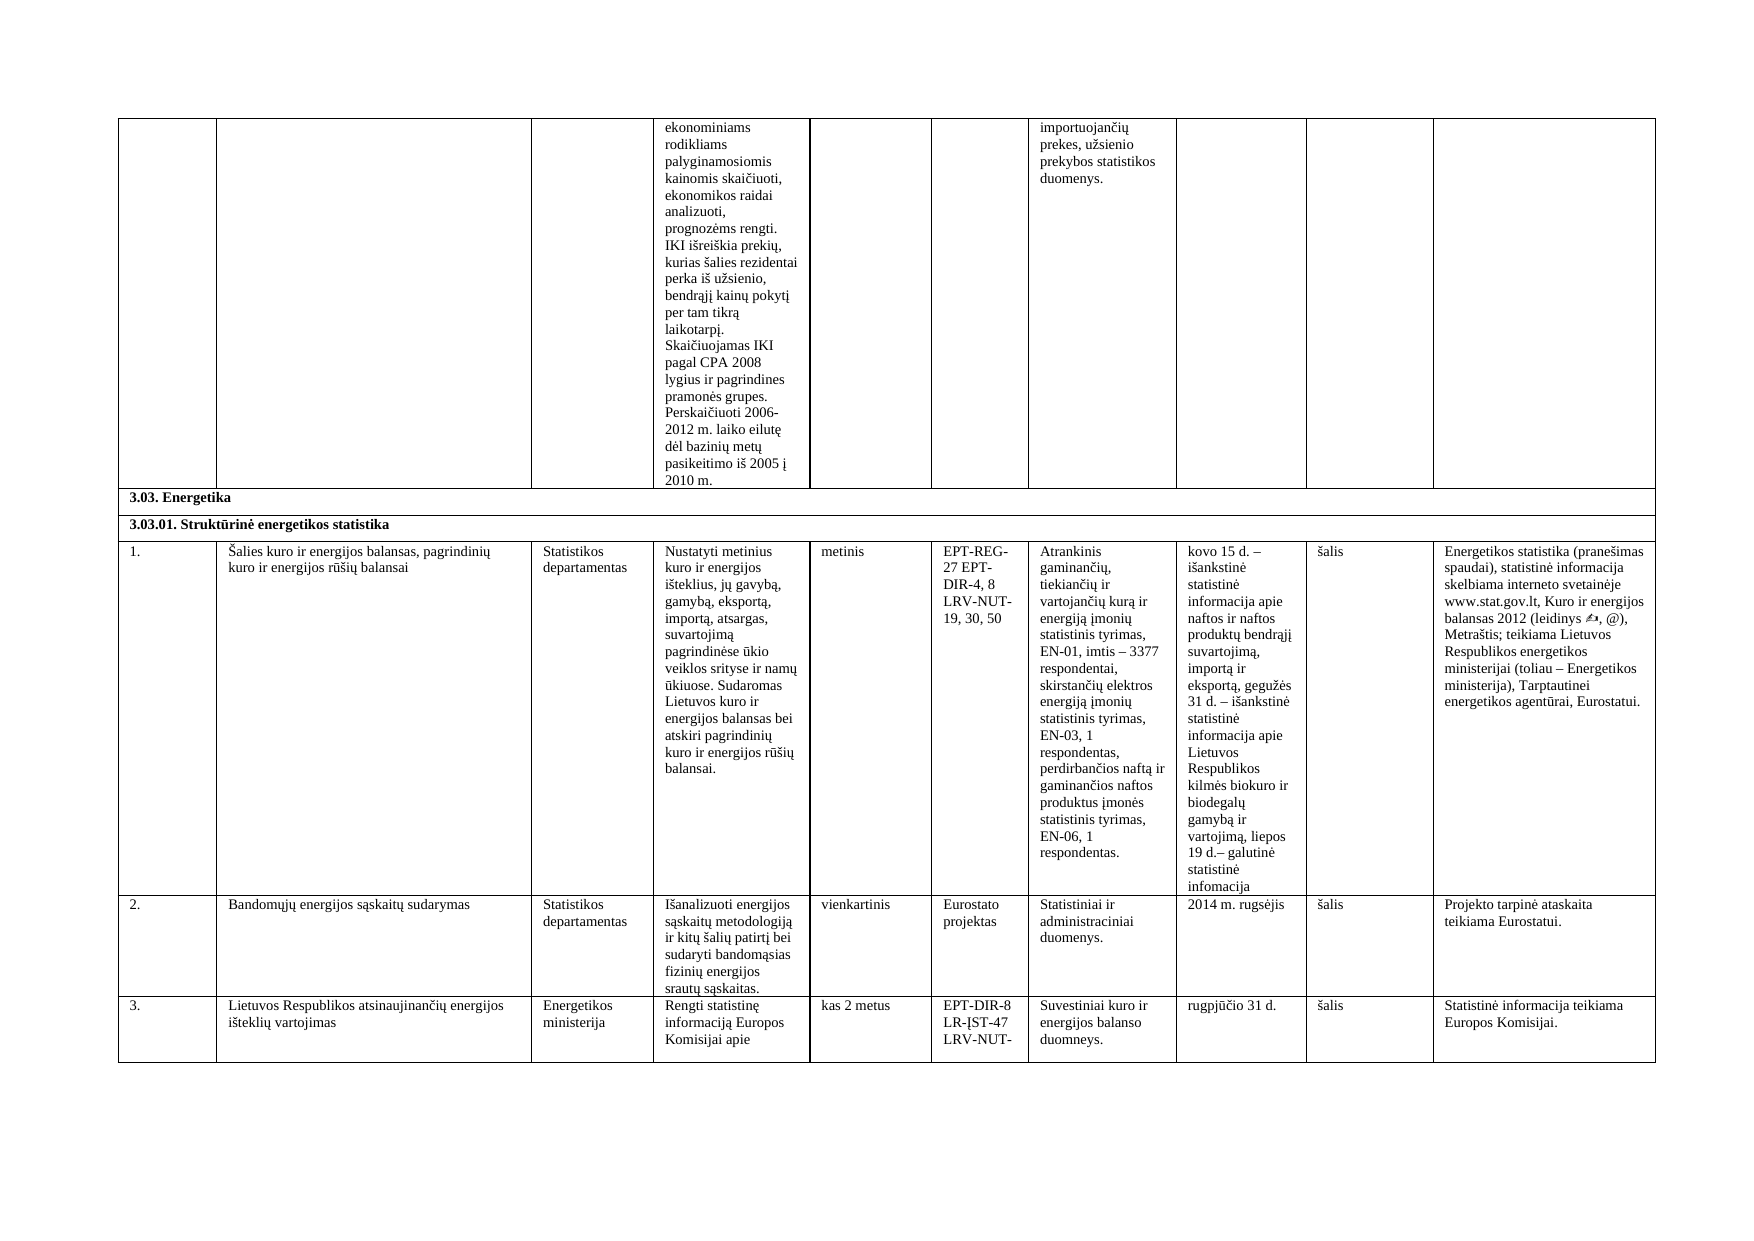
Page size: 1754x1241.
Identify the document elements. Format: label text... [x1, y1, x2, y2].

table_cell Išanalizuoti energijos sąskaitų metodologiją ir kitų šalių patirtį bei sudaryti bandomąsias fizinių energijos srautų sąskaitas. [654, 896, 809, 996]
table_cell [1433, 489, 1655, 515]
table_cell vienkartinis [811, 896, 931, 996]
table_cell Statistinė informacija teikiama Europos Komisijai. [1434, 997, 1655, 1062]
table_cell kovo 15 d. – išankstinė statistinė informacija apie naftos ir naftos produktų bendrąjį suvartojimą, importą ir eksportą, gegužės 31 d. – išankstinė statistinė informacija apie Lietuvos Respublikos kilmės biokuro ir biodegalų gamybą ir vartojimą, liepos 19 d.– galutinė statistinė infomacija [1177, 542, 1306, 894]
table_cell [618, 489, 653, 515]
table_cell 2. [119, 896, 216, 996]
table_cell ekonominiams rodikliams palyginamosiomis kainomis skaičiuoti, ekonomikos raidai analizuoti, prognozėms rengti. IKI išreiškia prekių, kurias šalies rezidentai perka iš užsienio, bendrąjį kainų pokytį per tam tikrą laikotarpį. Skaičiuojamas IKI pagal CPA 2008 lygius ir pagrindines pramonės grupes. Perskaičiuoti 2006-2012 m. laiko eilutę dėl bazinių metų pasikeitimo iš 2005 į 2010 m. [654, 119, 809, 488]
table_cell [1307, 119, 1433, 488]
table_cell [1029, 489, 1176, 515]
table_cell 3.03.01. Struktūrinė energetikos statistika [119, 516, 592, 541]
table_cell [1434, 119, 1655, 488]
table_cell rugpjūčio 31 d. [1177, 997, 1306, 1062]
table_cell [1433, 516, 1655, 541]
table_cell Energetikos statistika (pranešimas spaudai), statistinė informacija skelbiama interneto svetainėje www.stat.gov.lt, Kuro ir energijos balansas 2012 (leidinys [_|_], @), Metraštis; teikiama Lietuvos Respublikos energetikos ministerijai (toliau – Energetikos ministerija), Tarptautinei energetikos agentūrai, Eurostatui. [1434, 542, 1655, 894]
table_cell Atrankinis gaminančių, tiekiančių ir vartojančių kurą ir energiją įmonių statistinis tyrimas, EN-01, imtis – 3377 respondentai, skirstančių elektros energiją įmonių statistinis tyrimas, EN-03, 1 respondentas, perdirbančios naftą ir gaminančios naftos produktus įmonės statistinis tyrimas, EN-06, 1 respondentas. [1029, 542, 1176, 894]
table_cell [1176, 516, 1306, 541]
table_cell Šalies kuro ir energijos balansas, pagrindinių kuro ir energijos rūšių balansai [217, 542, 531, 894]
table_cell [217, 119, 531, 488]
table_cell Eurostato projektas [932, 896, 1028, 996]
table_cell Lietuvos Respublikos atsinaujinančių energijos išteklių vartojimas [217, 997, 531, 1062]
table_cell [1176, 489, 1306, 515]
table_cell [119, 119, 216, 488]
table_cell Rengti statistinę informaciją Europos Komisijai apie [654, 997, 809, 1062]
table_cell [810, 489, 932, 515]
table_cell Projekto tarpinė ataskaita teikiama Eurostatui. [1434, 896, 1655, 996]
table_cell [618, 516, 653, 541]
table_cell [532, 119, 653, 488]
table_cell Statistiniai ir administraciniai duomenys. [1029, 896, 1176, 996]
table_cell [811, 119, 931, 488]
table_cell šalis [1307, 896, 1433, 996]
table_cell 1. [119, 542, 216, 894]
table_cell šalis [1307, 997, 1433, 1062]
table_cell [932, 119, 1028, 488]
table_cell šalis [1307, 542, 1433, 894]
table_cell 3. [119, 997, 216, 1062]
table_cell metinis [811, 542, 931, 894]
table_cell 3.03. Energetika [119, 489, 592, 515]
table_cell 2014 m. rugsėjis [1177, 896, 1306, 996]
table_cell Statistikos departamentas [532, 542, 653, 894]
table_cell [932, 489, 1028, 515]
table_cell [1306, 489, 1433, 515]
table_cell [1177, 119, 1306, 488]
table_cell [592, 516, 618, 541]
table_cell Energetikos ministerija [532, 997, 653, 1062]
table_cell [932, 516, 1028, 541]
table_cell [1306, 516, 1433, 541]
table_cell Nustatyti metinius kuro ir energijos išteklius, jų gavybą, gamybą, eksportą, importą, atsargas, suvartojimą pagrindinėse ūkio veiklos srityse ir namų ūkiuose. Sudaromas Lietuvos kuro ir energijos balansas bei atskiri pagrindinių kuro ir energijos rūšių balansai. [654, 542, 809, 894]
table_cell EPT-DIR-8 LR-ĮST-47 LRV-NUT- [932, 997, 1028, 1062]
table_cell [592, 489, 618, 515]
table_cell EPT-REG-27 EPT-DIR-4, 8 LRV-NUT-19, 30, 50 [932, 542, 1028, 894]
table_cell Suvestiniai kuro ir energijos balanso duomneys. [1029, 997, 1176, 1062]
table_cell [810, 516, 932, 541]
table_cell kas 2 metus [811, 997, 931, 1062]
table_cell Statistikos departamentas [532, 896, 653, 996]
table_cell [654, 516, 810, 541]
table_cell importuojančių prekes, užsienio prekybos statistikos duomenys. [1029, 119, 1176, 488]
table_cell Bandomųjų energijos sąskaitų sudarymas [217, 896, 531, 996]
table_cell [1029, 516, 1176, 541]
table_cell [654, 489, 810, 515]
